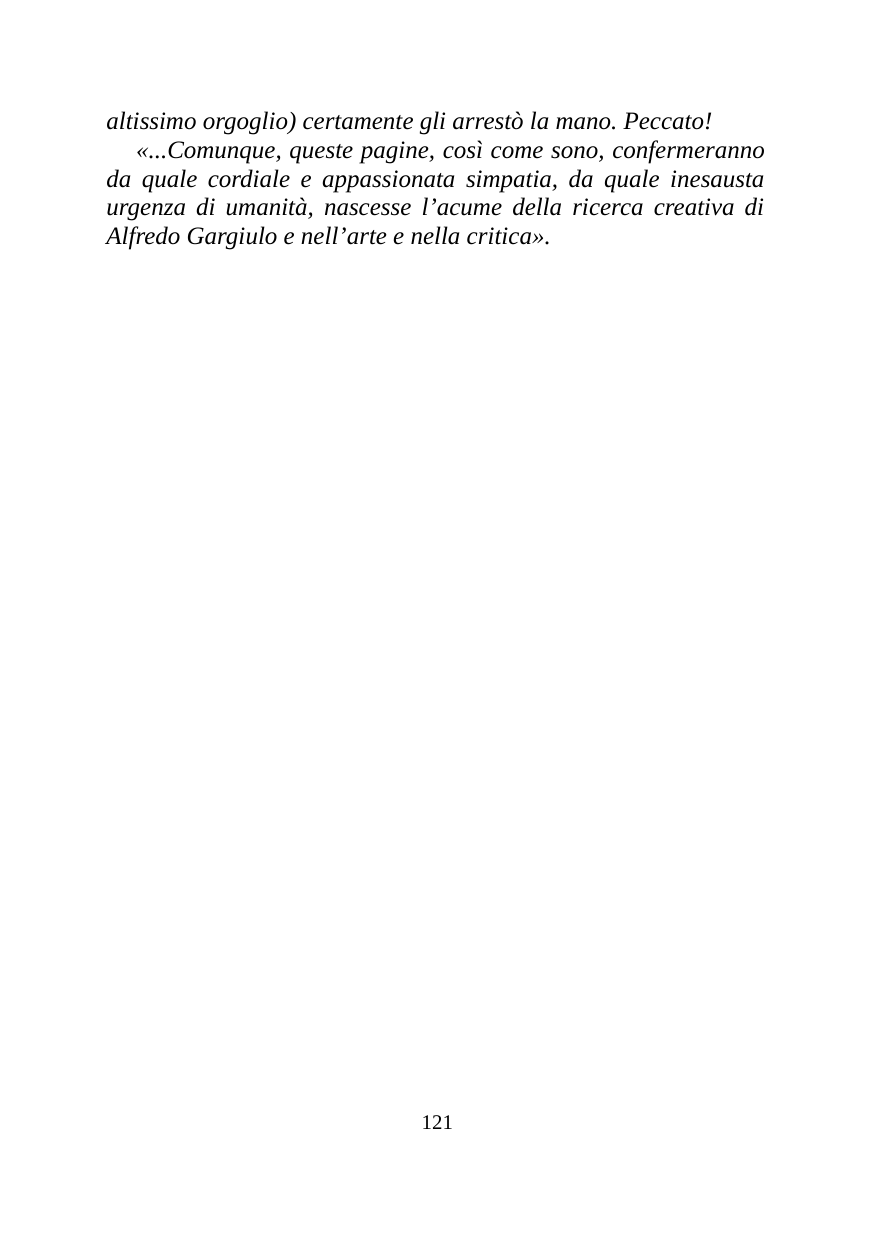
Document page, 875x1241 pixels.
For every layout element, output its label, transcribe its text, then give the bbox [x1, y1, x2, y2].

text altissimo orgoglio) certamente gli arrestò la mano. Peccato! [106, 106, 768, 135]
text «...Comunque, queste pagine, così come sono, confermeranno da quale cordiale e appassionata simpatia, da quale inesausta urgenza di umanità, nascesse l’acume della ricerca creativa di Alfredo Gargiulo e nell’arte e nella critica». [106, 135, 768, 250]
